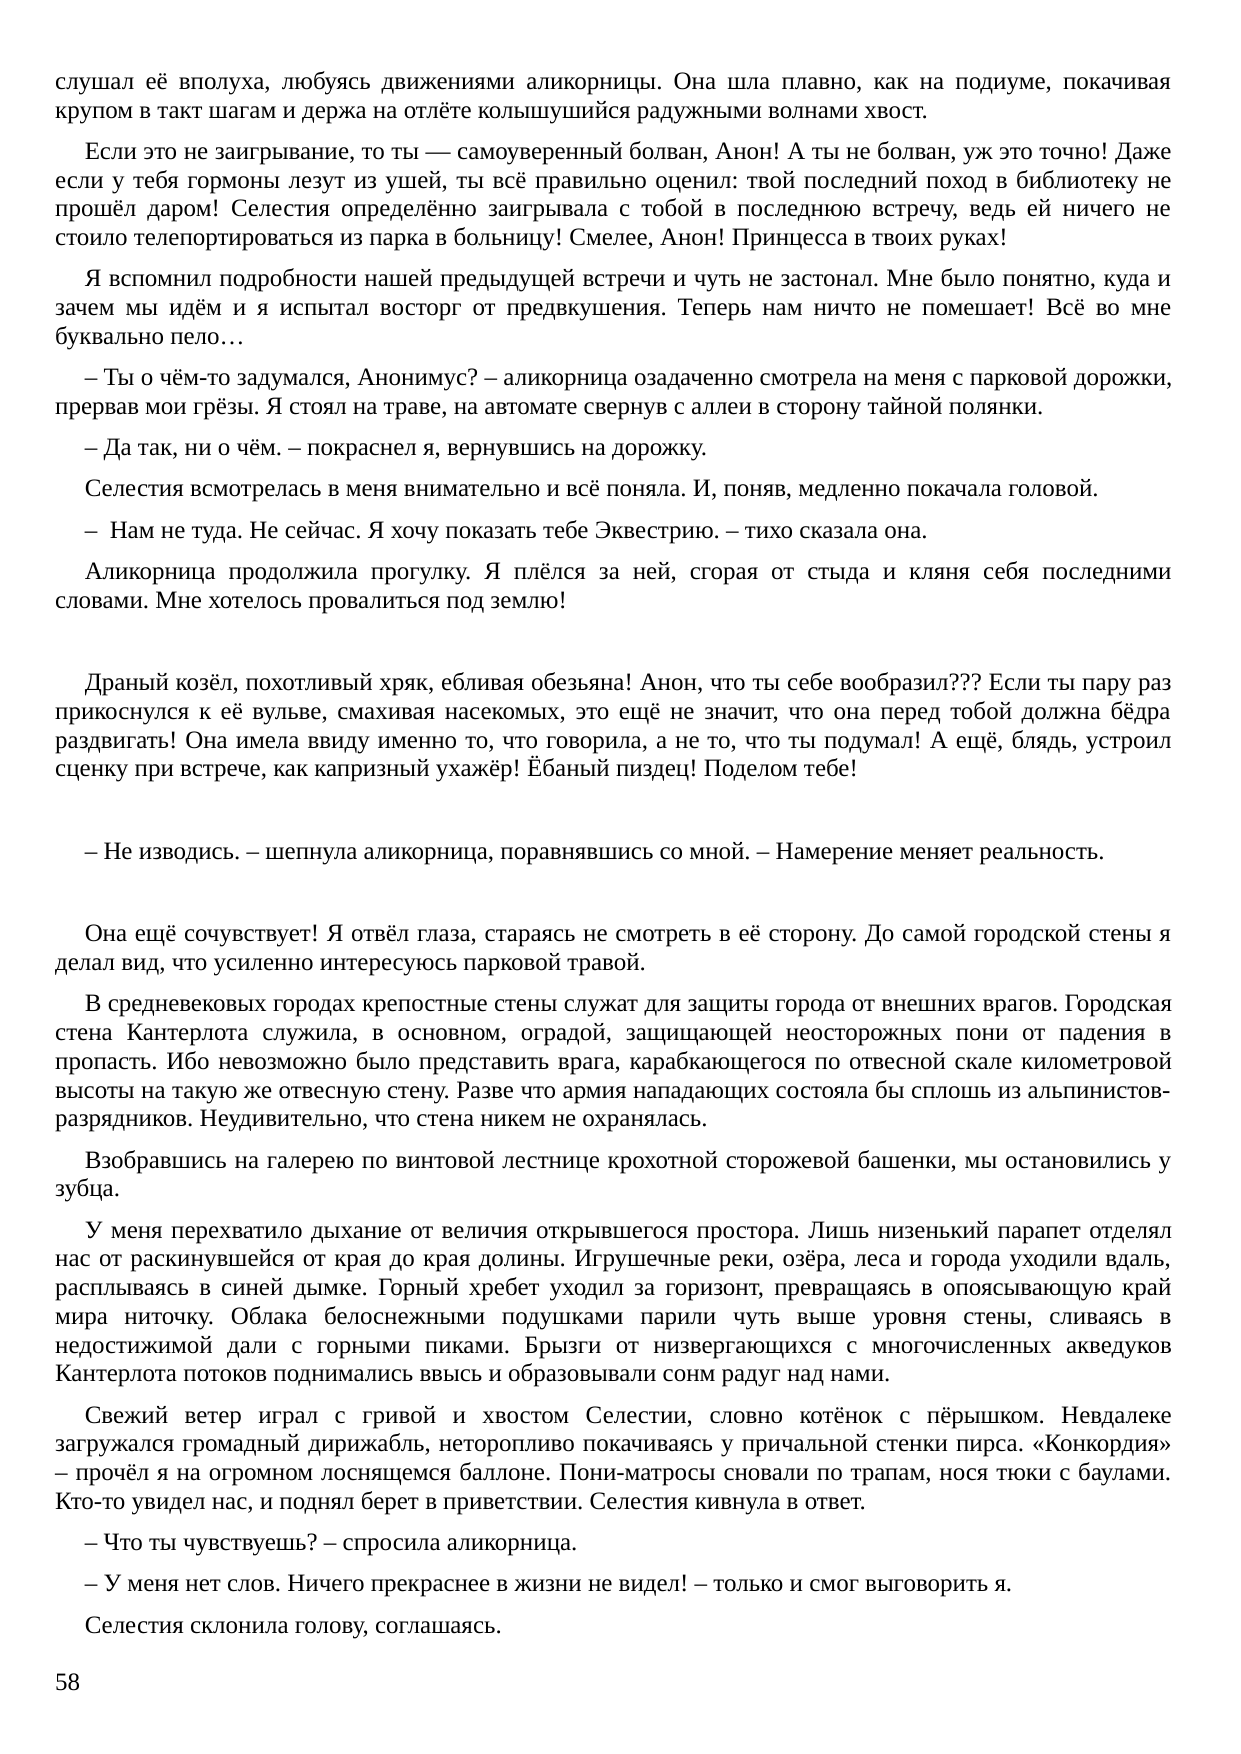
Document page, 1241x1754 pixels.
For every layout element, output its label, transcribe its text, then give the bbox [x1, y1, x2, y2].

text – Ты о чём-то задумался, Анонимус? – аликорница озадаченно смотрела на меня с парковой дорожки, прервав мои грёзы. Я стоял на траве, на автомате свернув с аллеи в сторону тайной полянки. [55, 362, 1173, 420]
text В средневековых городах крепостные стены служат для защиты города от внешних врагов. Городская стена Кантерлота служила, в основном, оградой, защищающей неосторожных пони от падения в пропасть. Ибо невозможно было представить врага, карабкающегося по отвесной скале километровой высоты на такую же отвесную стену. Разве что армия нападающих состояла бы сплошь из альпинистов-разрядников. Неудивительно, что стена никем не охранялась. [55, 988, 1173, 1132]
text – Да так, ни о чём. – покраснел я, вернувшись на дорожку. [55, 432, 1173, 461]
text Она ещё сочувствует! Я отвёл глаза, стараясь не смотреть в её сторону. До самой городской стены я делал вид, что усиленно интересуюсь парковой травой. [55, 918, 1173, 976]
text Селестия склонила голову, соглашаясь. [55, 1610, 1173, 1638]
text Драный козёл, похотливый хряк, ебливая обезьяна! Анон, что ты себе вообразил??? Если ты пару раз прикоснулся к её вульве, смахивая насекомых, это ещё не значит, что она перед тобой должна бёдра раздвигать! Она имела ввиду именно то, что говорила, а не то, что ты подумал! А ещё, блядь, устроил сценку при встрече, как капризный ухажёр! Ёбаный пиздец! Поделом тебе! [55, 667, 1173, 782]
text – Не изводись. – шепнула аликорница, поравнявшись со мной. – Намерение меняет реальность. [55, 836, 1173, 865]
text – Нам не туда. Не сейчас. Я хочу показать тебе Эквестрию. – тихо сказала она. [55, 515, 1173, 543]
text Свежий ветер играл с гривой и хвостом Селестии, словно котёнок с пёрышком. Невдалеке загружался громадный дирижабль, неторопливо покачиваясь у причальной стенки пирса. «Конкордия» – прочёл я на огромном лоснящемся баллоне. Пони-матросы сновали по трапам, нося тюки с баулами. Кто-то увидел нас, и поднял берет в приветствии. Селестия кивнула в ответ. [55, 1400, 1173, 1515]
text Я вспомнил подробности нашей предыдущей встречи и чуть не застонал. Мне было понятно, куда и зачем мы идём и я испытал восторг от предвкушения. Теперь нам ничто не помешает! Всё во мне буквально пело… [55, 263, 1173, 350]
text Аликорница продолжила прогулку. Я плёлся за ней, сгорая от стыда и кляня себя последними словами. Мне хотелось провалиться под землю! [55, 556, 1173, 613]
text – Что ты чувствуешь? – спросила аликорница. [55, 1527, 1173, 1556]
text Селестия всмотрелась в меня внимательно и всё поняла. И, поняв, медленно покачала головой. [55, 473, 1173, 502]
text Взобравшись на галерею по винтовой лестнице крохотной сторожевой башенки, мы остановились у зубца. [55, 1145, 1173, 1202]
text Если это не заигрывание, то ты — самоуверенный болван, Анон! А ты не болван, уж это точно! Даже если у тебя гормоны лезут из ушей, ты всё правильно оценил: твой последний поход в библиотеку не прошёл даром! Селестия определённо заигрывала с тобой в последнюю встречу, ведь ей ничего не стоило телепортироваться из парка в больницу! Смелее, Анон! Принцесса в твоих руках! [55, 136, 1173, 251]
text У меня перехватило дыхание от величия открывшегося простора. Лишь низенький парапет отделял нас от раскинувшейся от края до края долины. Игрушечные реки, озёра, леса и города уходили вдаль, расплываясь в синей дымке. Горный хребет уходил за горизонт, превращаясь в опоясывающую край мира ниточку. Облака белоснежными подушками парили чуть выше уровня стены, сливаясь в недостижимой дали с горными пиками. Брызги от низвергающихся с многочисленных акведуков Кантерлота потоков поднимались ввысь и образовывали сонм радуг над нами. [55, 1215, 1173, 1387]
text слушал её вполуха, любуясь движениями аликорницы. Она шла плавно, как на подиуме, покачивая крупом в такт шагам и держа на отлёте колышушийся радужными волнами хвост. [55, 66, 1173, 123]
text – У меня нет слов. Ничего прекраснее в жизни не видел! – только и смог выговорить я. [55, 1568, 1173, 1597]
